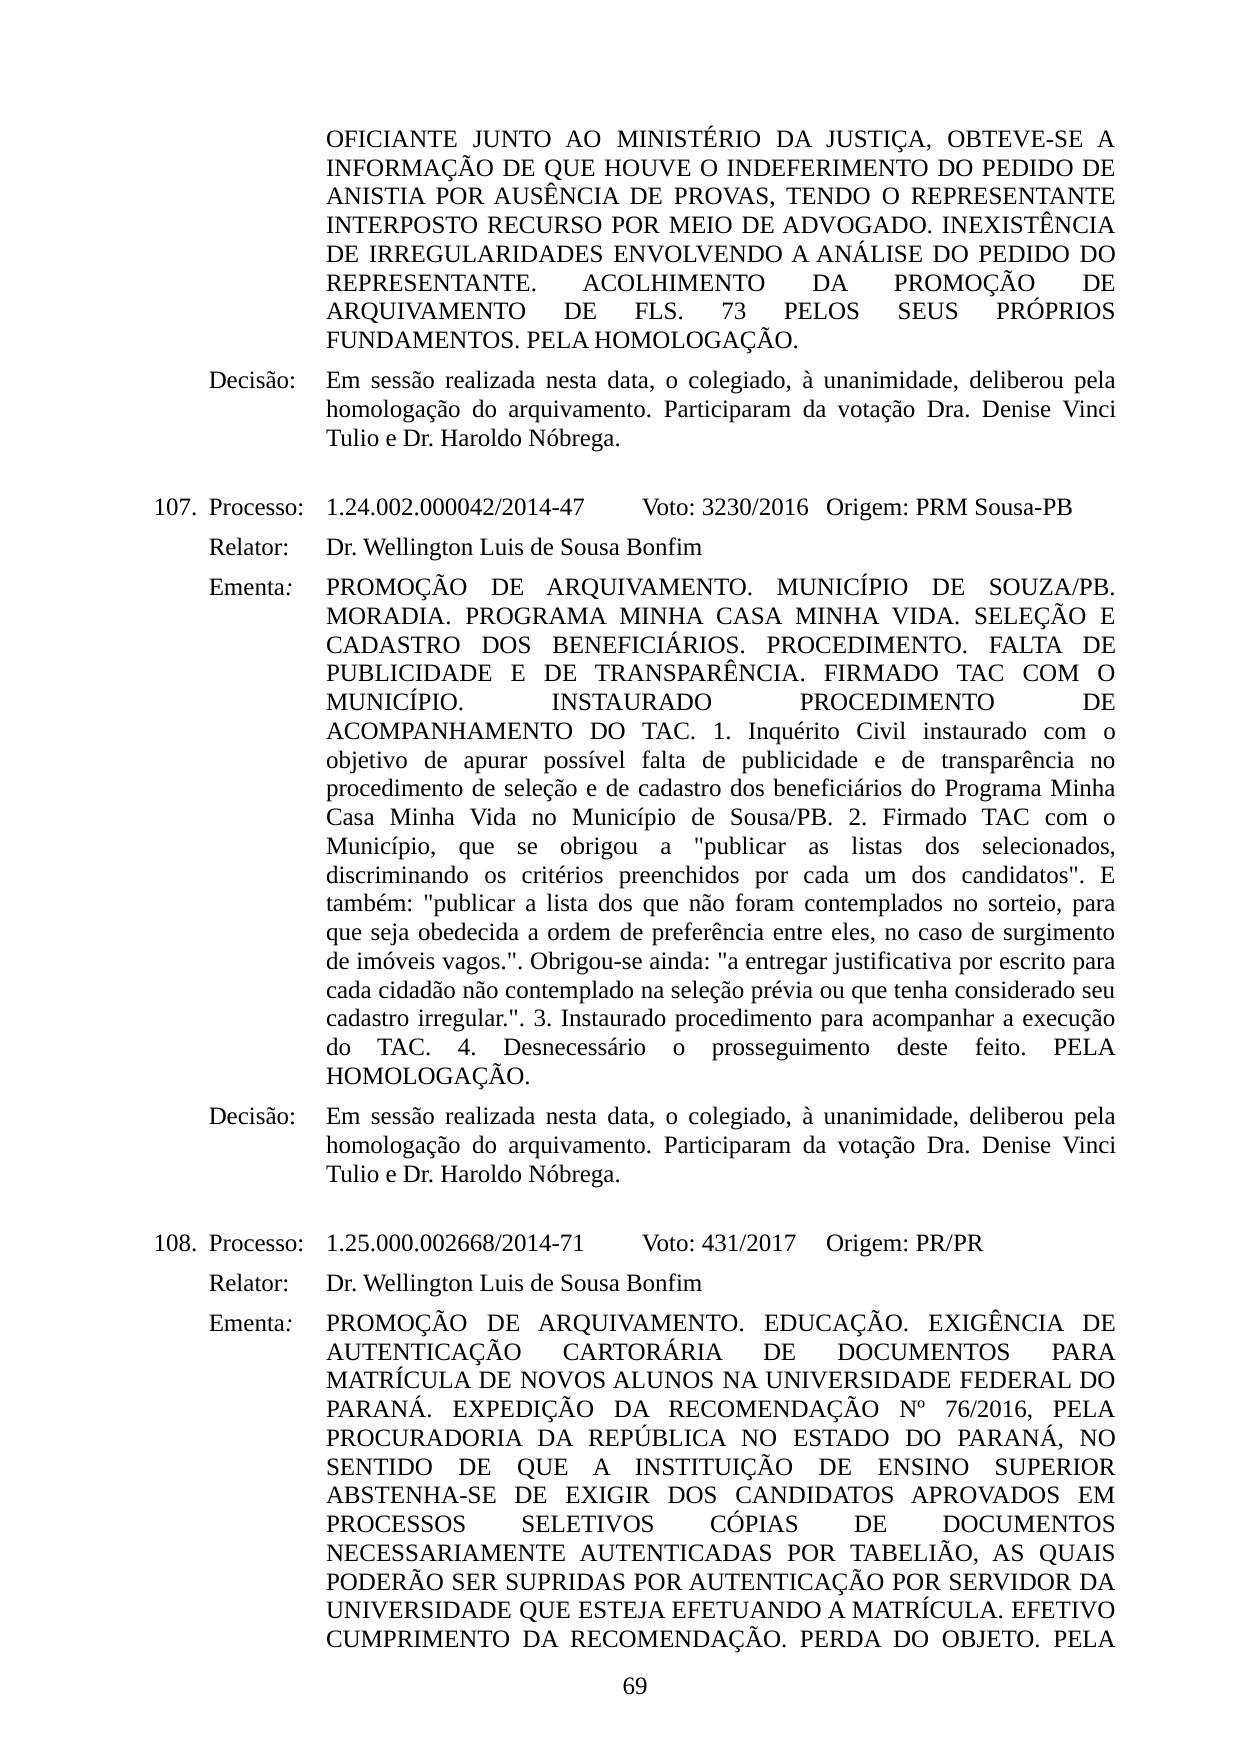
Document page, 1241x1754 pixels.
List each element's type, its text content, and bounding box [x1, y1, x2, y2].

table_cell [148, 118, 203, 359]
table_header 107. [148, 486, 203, 526]
table_header Processo: [203, 486, 320, 526]
table_cell Dr. Wellington Luis de Sousa Bonfim [320, 526, 1122, 566]
table_cell PROMOÇÃO DE ARQUIVAMENTO. MUNICÍPIO DE SOUZA/PB. MORADIA. PROGRAMA MINHA CASA MINHA VIDA. SELEÇÃO E CADASTRO DOS BENEFICIÁRIOS. PROCEDIMENTO. FALTA DE PUBLICIDADE E DE TRANSPARÊNCIA. FIRMADO TAC COM O MUNICÍPIO. INSTAURADO PROCEDIMENTO DE ACOMPANHAMENTO DO TAC. 1. Inquérito Civil instaurado com o objetivo de apurar possível falta de publicidade e de transparência no procedimento de seleção e de cadastro dos beneficiários do Programa Minha Casa Minha Vida no Município de Sousa/PB. 2. Firmado TAC com o Município, que se obrigou a "publicar as listas dos selecionados, discriminando os critérios preenchidos por cada um dos candidatos". E também: "publicar a lista dos que não foram contemplados no sorteio, para que seja obedecida a ordem de preferência entre eles, no caso de surgimento de imóveis vagos.". Obrigou-se ainda: "a entregar justificativa por escrito para cada cidadão não contemplado na seleção prévia ou que tenha considerado seu cadastro irregular.". 3. Instaurado procedimento para acompanhar a execução do TAC. 4. Desnecessário o prosseguimento deste feito. PELA HOMOLOGAÇÃO. [320, 566, 1122, 1095]
table_cell Em sessão realizada nesta data, o colegiado, à unanimidade, deliberou pela homologação do arquivamento. Participaram da votação Dra. Denise Vinci Tulio e Dr. Haroldo Nóbrega. [320, 1095, 1122, 1193]
table_cell Decisão: [203, 1095, 320, 1193]
table_header 1.24.002.000042/2014-47 [320, 486, 636, 526]
table_cell [148, 360, 203, 457]
table_cell [148, 1095, 203, 1193]
table_cell Em sessão realizada nesta data, o colegiado, à unanimidade, deliberou pela homologação do arquivamento. Participaram da votação Dra. Denise Vinci Tulio e Dr. Haroldo Nóbrega. [320, 360, 1122, 457]
table_cell [148, 566, 203, 1095]
table_cell [203, 118, 320, 359]
table_cell [148, 526, 203, 566]
table_header Voto: 3230/2016 [636, 486, 820, 526]
table_header Processo: [203, 1222, 320, 1262]
table_cell [148, 1302, 203, 1659]
table_header 1.25.000.002668/2014-71 [320, 1222, 636, 1262]
table_cell OFICIANTE JUNTO AO MINISTÉRIO DA JUSTIÇA, OBTEVE-SE A INFORMAÇÃO DE QUE HOUVE O INDEFERIMENTO DO PEDIDO DE ANISTIA POR AUSÊNCIA DE PROVAS, TENDO O REPRESENTANTE INTERPOSTO RECURSO POR MEIO DE ADVOGADO. INEXISTÊNCIA DE IRREGULARIDADES ENVOLVENDO A ANÁLISE DO PEDIDO DO REPRESENTANTE. ACOLHIMENTO DA PROMOÇÃO DE ARQUIVAMENTO DE FLS. 73 PELOS SEUS PRÓPRIOS FUNDAMENTOS. PELA HOMOLOGAÇÃO. [320, 118, 1122, 359]
table_header Voto: 431/2017 [636, 1222, 820, 1262]
table_cell Ementa: [203, 566, 320, 1095]
table_cell Ementa: [203, 1302, 320, 1659]
table_header Origem: PR/PR [820, 1222, 1122, 1262]
table_cell Relator: [203, 526, 320, 566]
table_cell PROMOÇÃO DE ARQUIVAMENTO. EDUCAÇÃO. EXIGÊNCIA DE AUTENTICAÇÃO CARTORÁRIA DE DOCUMENTOS PARA MATRÍCULA DE NOVOS ALUNOS NA UNIVERSIDADE FEDERAL DO PARANÁ. EXPEDIÇÃO DA RECOMENDAÇÃO Nº 76/2016, PELA PROCURADORIA DA REPÚBLICA NO ESTADO DO PARANÁ, NO SENTIDO DE QUE A INSTITUIÇÃO DE ENSINO SUPERIOR ABSTENHA-SE DE EXIGIR DOS CANDIDATOS APROVADOS EM PROCESSOS SELETIVOS CÓPIAS DE DOCUMENTOS NECESSARIAMENTE AUTENTICADAS POR TABELIÃO, AS QUAIS PODERÃO SER SUPRIDAS POR AUTENTICAÇÃO POR SERVIDOR DA UNIVERSIDADE QUE ESTEJA EFETUANDO A MATRÍCULA. EFETIVO CUMPRIMENTO DA RECOMENDAÇÃO. PERDA DO OBJETO. PELA [320, 1302, 1122, 1659]
table_cell [148, 1262, 203, 1302]
table_header Origem: PRM Sousa-PB [820, 486, 1122, 526]
table_cell Decisão: [203, 360, 320, 457]
table_cell Dr. Wellington Luis de Sousa Bonfim [320, 1262, 1122, 1302]
table_cell Relator: [203, 1262, 320, 1302]
table_header 108. [148, 1222, 203, 1262]
